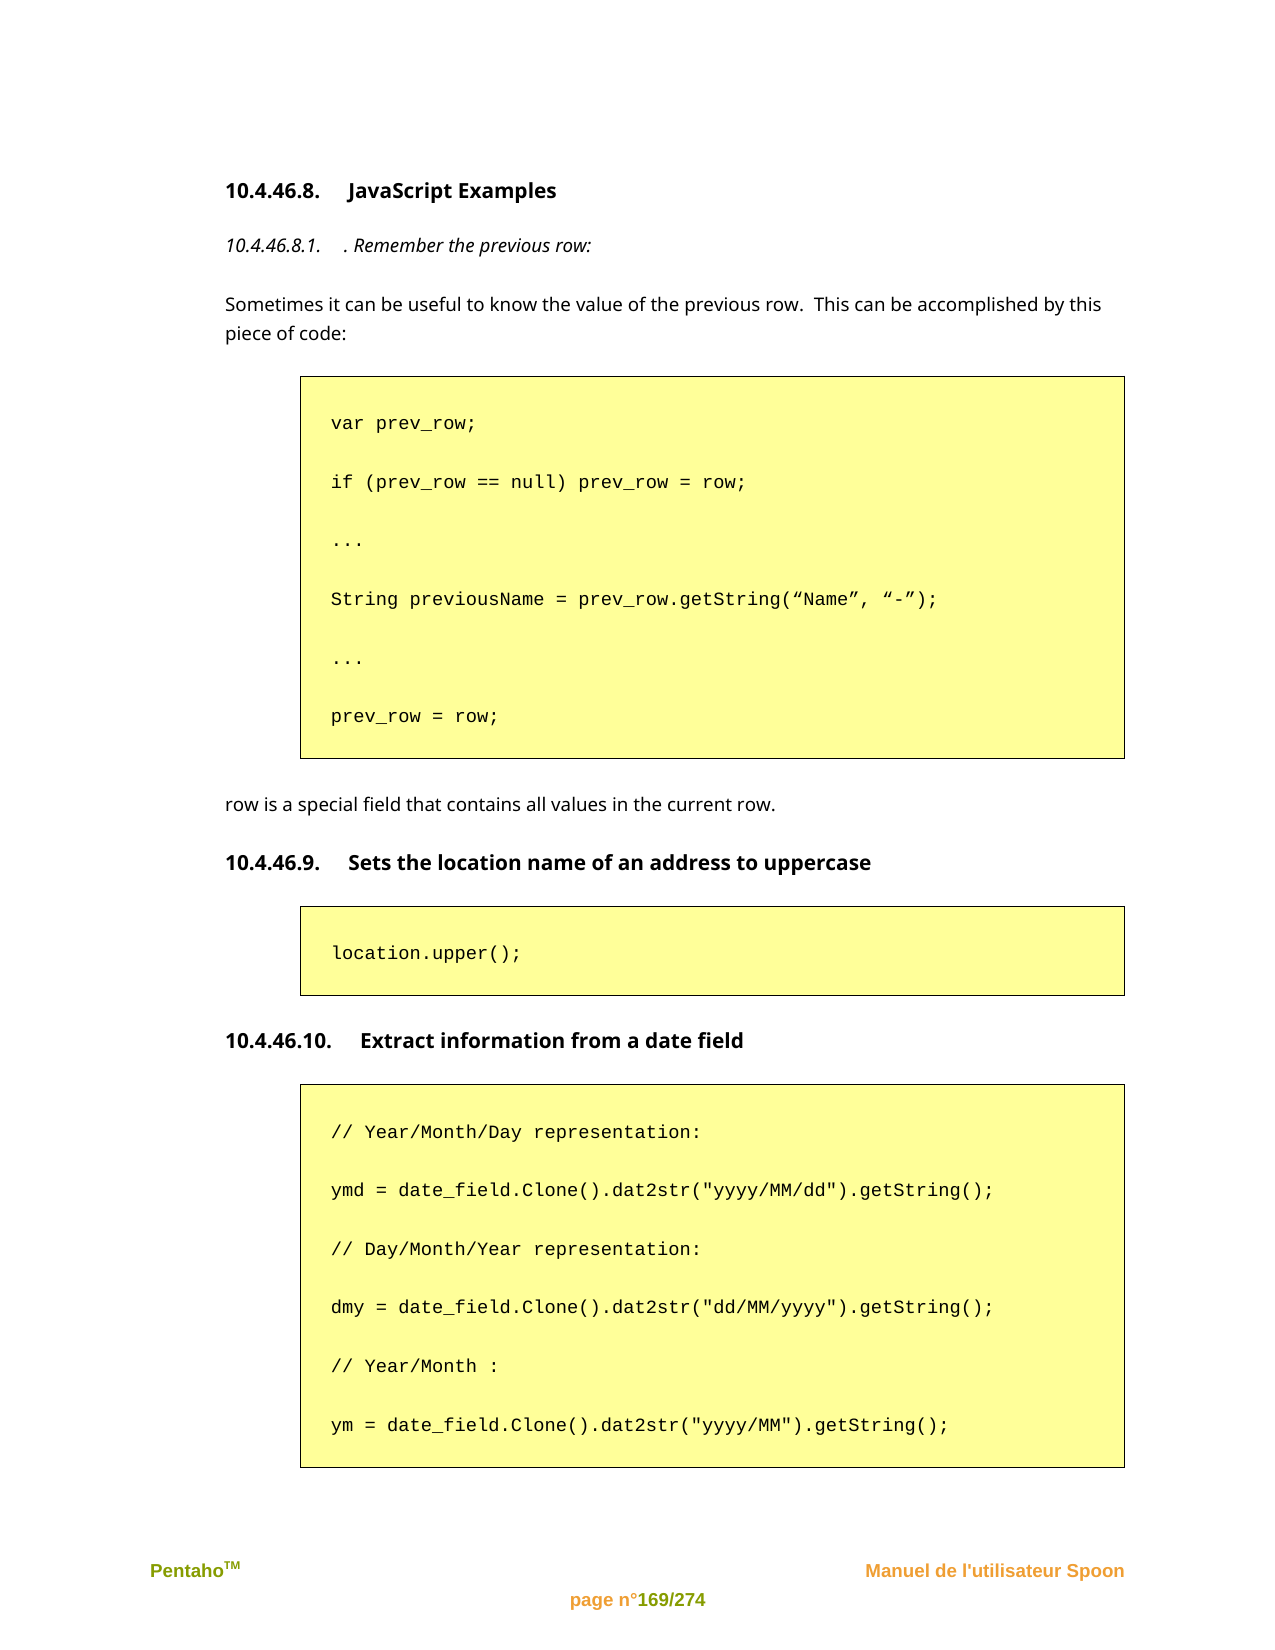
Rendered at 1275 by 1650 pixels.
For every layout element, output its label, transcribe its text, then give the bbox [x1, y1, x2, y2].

subtitle Sets the location name of an address to uppercase [225, 847, 1125, 876]
text // Year/Month/Day representation: [301, 1085, 1124, 1143]
subtitle Extract information from a date field [225, 1026, 1125, 1055]
text // Day/Month/Year representation: [301, 1201, 1124, 1260]
subtitle JavaScript Examples [225, 175, 1125, 204]
text var prev_row; [301, 377, 1124, 434]
text ... [301, 493, 1124, 552]
text ym = date_field.Clone().dat2str("yyyy/MM").getString(); [301, 1377, 1124, 1467]
text row is a special field that contains all values in the current row. [225, 788, 1125, 818]
subtitle . Remember the previous row: [225, 229, 1125, 258]
text String previousName = prev_row.getString(“Name”, “-”); [301, 552, 1124, 610]
text prev_row = row; [301, 669, 1124, 758]
text if (prev_row == null) prev_row = row; [301, 434, 1124, 493]
text ... [301, 610, 1124, 669]
text // Year/Month : [301, 1319, 1124, 1377]
text dmy = date_field.Clone().dat2str("dd/MM/yyyy").getString(); [301, 1260, 1124, 1319]
text ymd = date_field.Clone().dat2str("yyyy/MM/dd").getString(); [301, 1143, 1124, 1201]
text Sometimes it can be useful to know the value of the previous row. This can be accomplished by this piece of code: [225, 288, 1125, 346]
text location.upper(); [301, 907, 1124, 995]
